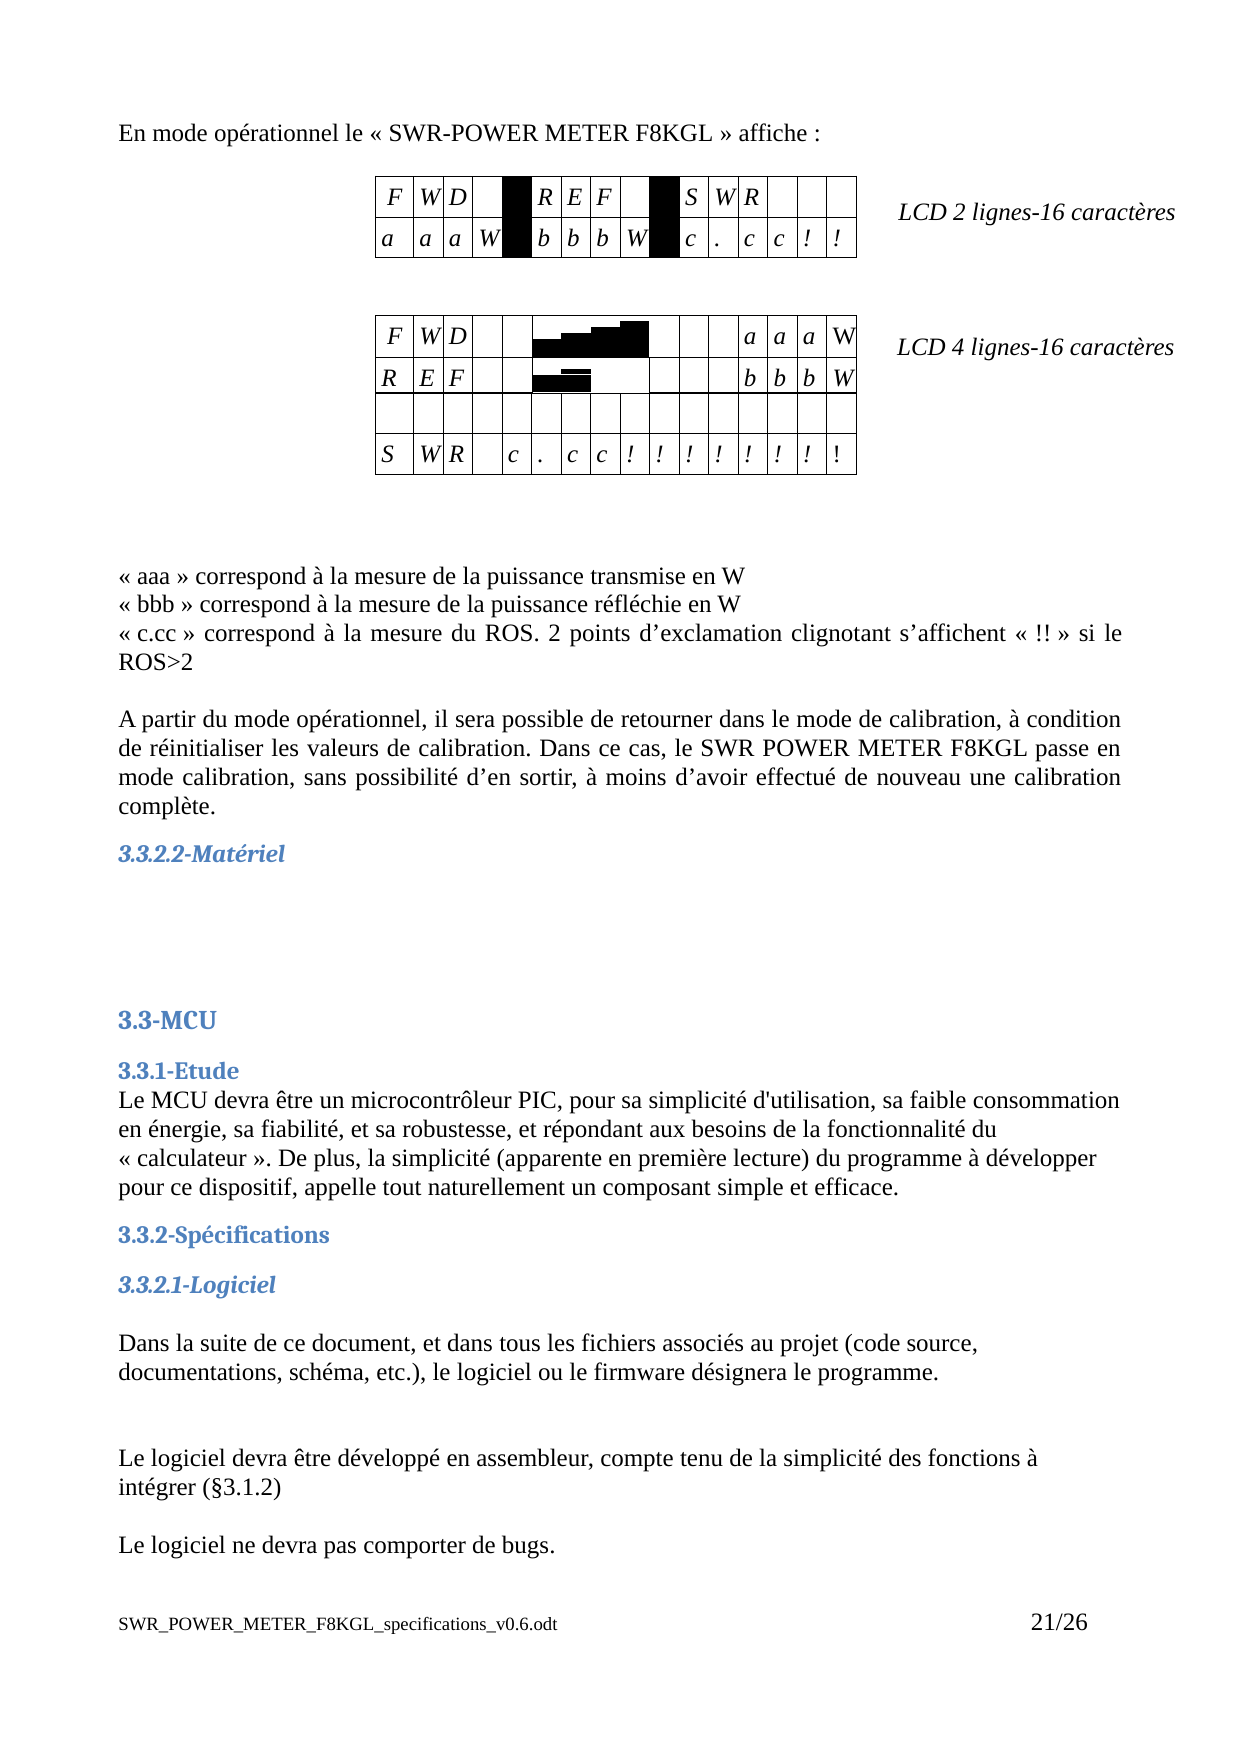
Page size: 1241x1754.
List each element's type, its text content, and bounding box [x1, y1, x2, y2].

table_cell F [444, 358, 472, 392]
table_cell R [444, 434, 472, 474]
table_cell [473, 358, 502, 392]
table_header F [376, 316, 413, 357]
table_cell [620, 327, 649, 333]
table_cell [561, 327, 591, 333]
table_header [591, 394, 620, 433]
table_header S [680, 177, 708, 216]
table_cell [561, 333, 591, 339]
table_cell ! [827, 218, 856, 257]
table_cell S [376, 434, 413, 474]
table_cell [591, 333, 620, 339]
text Le logiciel devra être développé en assembleur, compte tenu de la simplicité des fonctions à intégrer (§3.1.2) [118, 1443, 1122, 1501]
table_header [650, 177, 679, 216]
table_cell [620, 358, 649, 363]
table_cell b [562, 218, 590, 257]
table_cell b [798, 358, 826, 392]
text Le logiciel ne devra pas comporter de bugs. [118, 1530, 1122, 1558]
table_cell [680, 358, 708, 392]
table_cell . [532, 434, 561, 474]
table_cell [533, 358, 561, 363]
table_cell [561, 321, 591, 327]
table_header [444, 394, 472, 433]
table_header [650, 316, 679, 321]
table_cell c [680, 218, 708, 257]
table_cell ! [680, 434, 708, 474]
table_header [532, 394, 561, 433]
table_cell [533, 321, 561, 327]
table_cell b [532, 218, 561, 257]
table_cell a [376, 218, 413, 257]
table_header [473, 177, 502, 216]
table_header [768, 177, 797, 216]
table_cell . [709, 218, 738, 257]
table_cell [533, 333, 561, 339]
table_header [473, 394, 502, 433]
table_cell [620, 375, 649, 392]
table_cell c [768, 218, 797, 257]
table_cell ! [798, 218, 826, 257]
table_cell [650, 321, 679, 327]
table_header R [739, 177, 767, 216]
table_cell [650, 218, 679, 257]
table_header [621, 177, 649, 216]
table_cell [620, 363, 649, 369]
table_header [621, 394, 649, 433]
text En mode opérationnel le « SWR-POWER METER F8KGL » affiche : [118, 118, 1122, 147]
table_cell c [739, 218, 767, 257]
text « aaa » correspond à la mesure de la puissance transmise en W [118, 561, 1122, 589]
table_cell c [562, 434, 590, 474]
table_header W [414, 316, 443, 357]
table_cell [620, 339, 649, 357]
table_cell [620, 333, 649, 339]
table_cell [620, 321, 649, 327]
table_cell W [473, 218, 502, 257]
table_header W [414, 177, 443, 216]
table_cell ! [798, 434, 826, 474]
table_cell [533, 339, 561, 357]
table_header [503, 316, 532, 357]
table_cell ! [768, 434, 797, 474]
table_header D [444, 177, 472, 216]
table_header [768, 394, 797, 433]
table_header W [827, 316, 856, 357]
table_header a [768, 316, 797, 357]
table_header [739, 394, 767, 433]
subtitle 3.3.1-Etude [118, 1057, 1122, 1086]
table_cell [533, 369, 561, 374]
table_cell [561, 369, 591, 374]
table_cell W [827, 358, 856, 392]
table_cell ! [621, 434, 649, 474]
table_header [533, 316, 561, 321]
table_cell [650, 358, 679, 392]
table_cell [473, 434, 502, 474]
table_header [503, 177, 531, 216]
table_header W [709, 177, 738, 216]
table_cell [591, 369, 620, 374]
table_header D [444, 316, 472, 357]
table_cell c [591, 434, 620, 474]
text Dans la suite de ce document, et dans tous les fichiers associés au projet (code source, documentations, schéma, etc.), le logiciel ou le firmware désignera le programme. [118, 1328, 1122, 1386]
table_header [591, 316, 620, 321]
table_cell W [621, 218, 649, 257]
table_header [650, 394, 679, 433]
table_cell [650, 333, 679, 339]
table_cell [561, 363, 591, 369]
table_cell [533, 375, 561, 392]
table_cell [561, 339, 591, 357]
table_cell ! [709, 434, 738, 474]
table_header [503, 394, 531, 433]
table_cell [650, 327, 679, 333]
table_header E [562, 177, 590, 216]
text Le MCU devra être un microcontrôleur PIC, pour sa simplicité d'utilisation, sa faible consommation en énergie, sa fiabilité, et sa robustesse, et répondant aux besoins de la fonctionnalité du « calculateur ». De plus, la simplicité (apparente en première lecture) du programme à développer pour ce dispositif, appelle tout naturellement un composant simple et efficace. [118, 1086, 1122, 1201]
table_cell a [444, 218, 472, 257]
text « c.cc » correspond à la mesure du ROS. 2 points d’exclamation clignotant s’affichent « !! » si le ROS>2 [118, 618, 1122, 676]
table_cell c [503, 434, 531, 474]
table_cell [561, 358, 591, 363]
table_cell [591, 358, 620, 363]
table_cell [503, 218, 531, 257]
table_cell ! [650, 434, 679, 474]
table_header F [376, 177, 413, 216]
table_cell [591, 339, 620, 357]
table_cell [591, 321, 620, 327]
table_header [414, 394, 443, 433]
table_header [827, 177, 856, 216]
table_header [798, 177, 826, 216]
table_header a [798, 316, 826, 357]
table_cell W [414, 434, 443, 474]
subtitle 3.3-MCU [118, 1005, 1122, 1036]
table_header [709, 394, 738, 433]
table_header [798, 394, 826, 433]
table_cell [533, 327, 561, 333]
table_cell [620, 369, 649, 374]
table_header [562, 394, 590, 433]
table_cell R [376, 358, 413, 392]
table_cell [503, 358, 532, 392]
text A partir du mode opérationnel, il sera possible de retourner dans le mode de calibration, à condition de réinitialiser les valeurs de calibration. Dans ce cas, le SWR POWER METER F8KGL passe en mode calibration, sans possibilité d’en sortir, à moins d’avoir effectué de nouveau une calibration complète. [118, 704, 1122, 819]
subtitle 3.3.2.2-Matériel [118, 840, 1122, 869]
table_header R [532, 177, 561, 216]
table_header [709, 316, 738, 357]
subtitle 3.3.2.1-Logiciel [118, 1271, 1122, 1300]
table_header [473, 316, 502, 357]
table_cell [650, 339, 679, 357]
table_cell ! [739, 434, 767, 474]
table_cell E [414, 358, 443, 392]
table_cell b [591, 218, 620, 257]
table_header [680, 316, 708, 357]
table_cell a [414, 218, 443, 257]
table_cell ! [827, 434, 856, 474]
table_header [680, 394, 708, 433]
table_cell [561, 375, 591, 392]
table_cell [709, 358, 738, 392]
subtitle 3.3.2-Spécifications [118, 1221, 1122, 1250]
table_header [827, 394, 856, 433]
table_cell b [768, 358, 797, 392]
table_header [376, 394, 413, 433]
table_cell b [739, 358, 767, 392]
table_header [620, 316, 649, 321]
table_cell [533, 363, 561, 369]
table_cell [591, 327, 620, 333]
table_cell [591, 363, 620, 369]
table_cell [591, 375, 620, 392]
table_header [561, 316, 591, 321]
text « bbb » correspond à la mesure de la puissance réfléchie en W [118, 589, 1122, 618]
table_header a [739, 316, 767, 357]
table_header F [591, 177, 620, 216]
